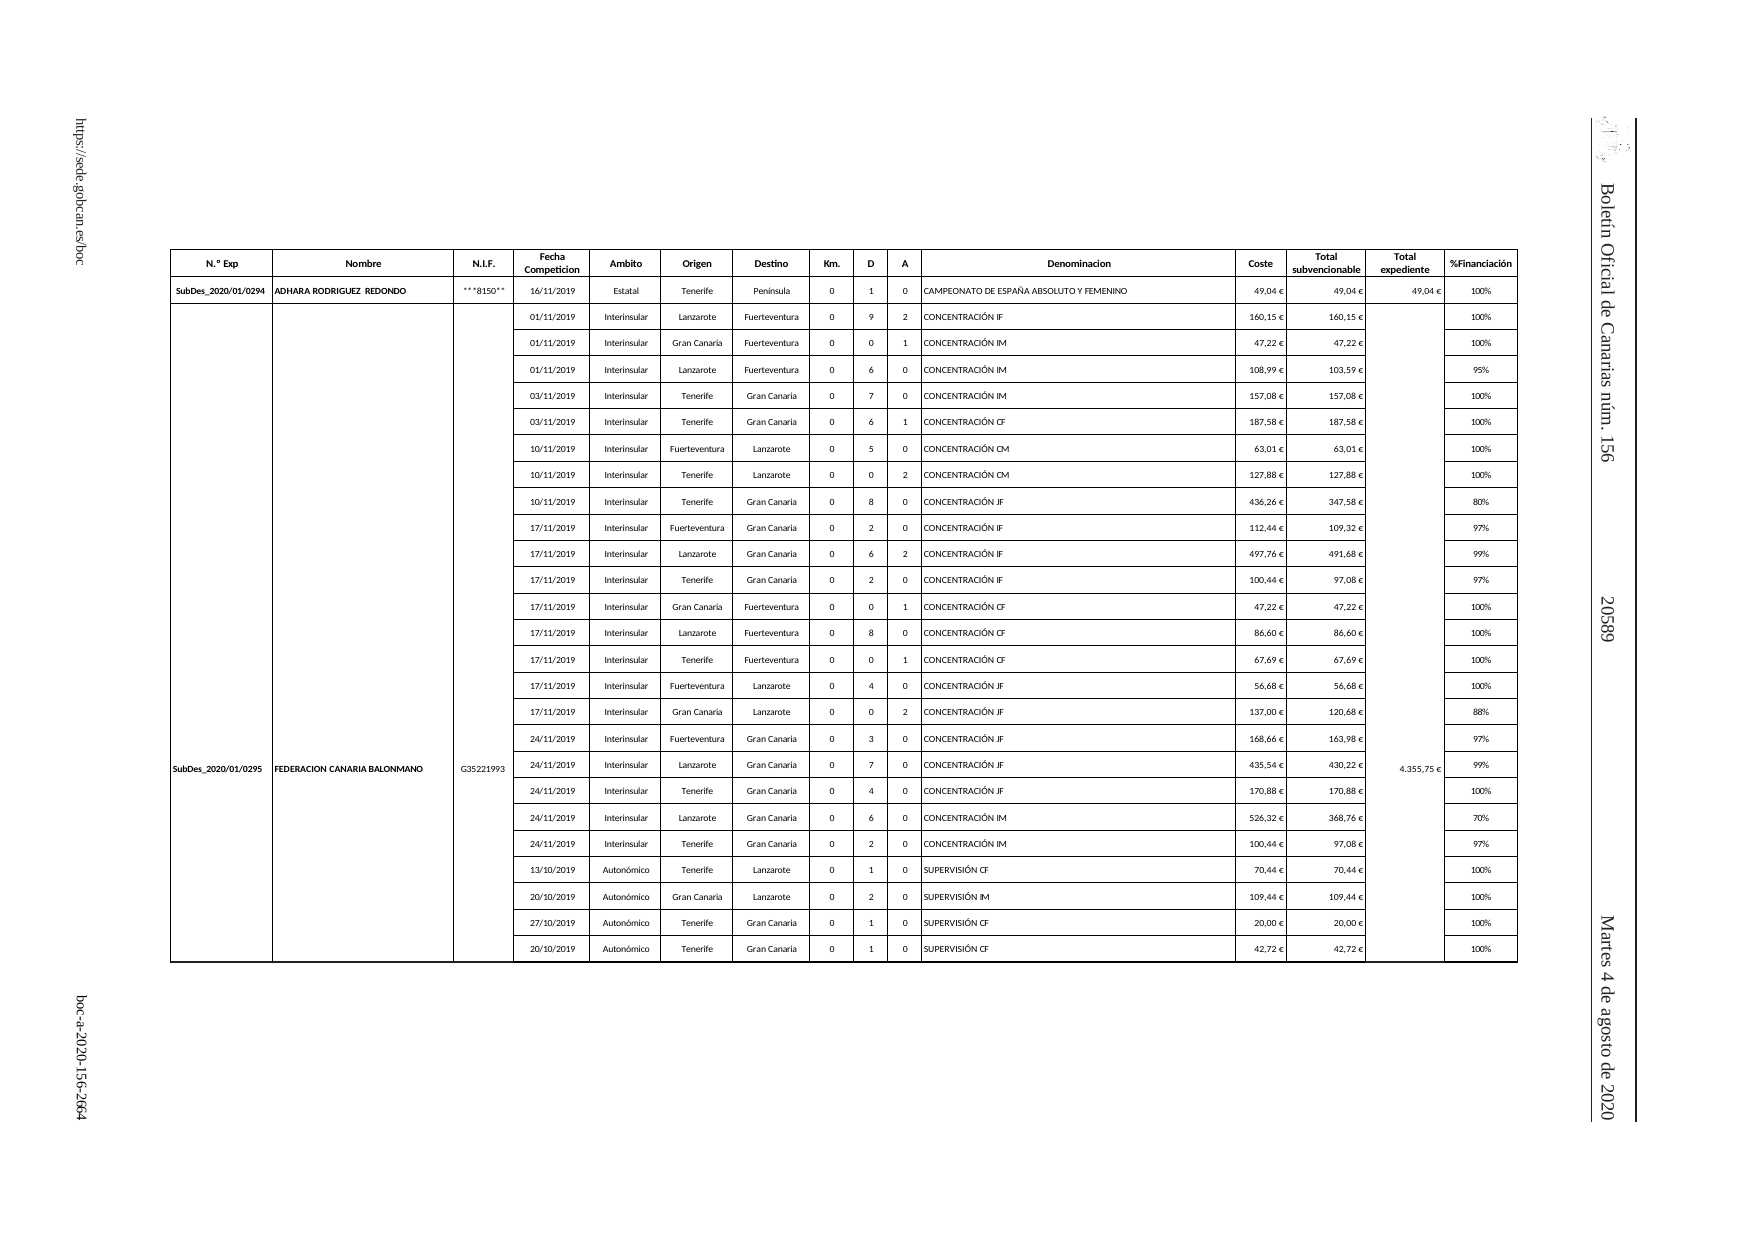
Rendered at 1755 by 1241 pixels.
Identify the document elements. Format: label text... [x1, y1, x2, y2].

table_cell CONCENTRACIÓN JF [922, 673, 1235, 698]
table_cell 2 [888, 462, 921, 487]
table_cell 49,04 € [1287, 277, 1365, 303]
table_cell Interinsular [590, 699, 660, 724]
table_cell 97% [1445, 515, 1517, 540]
table_cell 109,32 € [1287, 515, 1365, 540]
table_cell 17/11/2019 [514, 567, 589, 592]
table_cell 160,15 € [1236, 304, 1286, 329]
table_cell 42,72 € [1287, 936, 1365, 961]
table_header D [854, 250, 887, 276]
table_cell 0 [888, 883, 921, 909]
table_cell 100% [1445, 883, 1517, 909]
table_cell 157,08 € [1287, 383, 1365, 408]
table_cell Interinsular [590, 725, 660, 751]
table_cell SUPERVISIÓN IM [922, 883, 1235, 909]
table_cell 97,08 € [1287, 831, 1365, 856]
table_cell CONCENTRACIÓN CM [922, 435, 1235, 461]
table_cell 368,76 € [1287, 804, 1365, 829]
table_header Origen [661, 250, 732, 276]
table_cell 2 [854, 515, 887, 540]
table_header Ambito [590, 250, 660, 276]
table_cell Tenerife [661, 936, 732, 961]
table_cell 170,88 € [1287, 778, 1365, 803]
table_cell 491,68 € [1287, 541, 1365, 566]
table_cell 0 [854, 594, 887, 619]
table_cell 0 [888, 673, 921, 698]
table_cell Interinsular [590, 356, 660, 382]
table_cell 347,58 € [1287, 488, 1365, 513]
table_cell Tenerife [661, 857, 732, 882]
table_cell 100% [1445, 778, 1517, 803]
table_cell 157,08 € [1236, 383, 1286, 408]
table_cell 6 [854, 356, 887, 382]
text 20589 [1598, 597, 1618, 646]
table_cell Gran Canaria [661, 699, 732, 724]
table_cell 0 [810, 804, 853, 829]
table_cell 49,04 € [1366, 277, 1444, 303]
table_cell 70,44 € [1287, 857, 1365, 882]
table_cell SubDes_2020/01/0295 [171, 304, 272, 961]
table_cell 0 [888, 277, 921, 303]
table_cell Gran Canaria [661, 330, 732, 355]
table_cell CONCENTRACIÓN JF [922, 778, 1235, 803]
table_cell 2 [888, 699, 921, 724]
table_cell 100% [1445, 594, 1517, 619]
table_cell FEDERACION CANARIA BALONMANO [273, 304, 453, 961]
table_cell 67,69 € [1287, 646, 1365, 672]
table_cell 100% [1445, 277, 1517, 303]
table_cell 0 [810, 725, 853, 751]
table_cell 2 [854, 567, 887, 592]
table_cell 49,04 € [1236, 277, 1286, 303]
table_cell Interinsular [590, 541, 660, 566]
table_cell 16/11/2019 [514, 277, 589, 303]
table_cell 10/11/2019 [514, 488, 589, 513]
table_cell Lanzarote [733, 883, 809, 909]
table_cell 0 [810, 515, 853, 540]
table_cell CONCENTRACIÓN IM [922, 383, 1235, 408]
table_cell Lanzarote [661, 620, 732, 645]
table_cell 435,54 € [1236, 752, 1286, 777]
table_cell Estatal [590, 277, 660, 303]
table_cell 0 [888, 356, 921, 382]
table_cell 0 [888, 383, 921, 408]
table_cell 1 [854, 277, 887, 303]
table_cell Península [733, 277, 809, 303]
table_cell 0 [810, 673, 853, 698]
table_cell 70,44 € [1236, 857, 1286, 882]
table_cell Autonómico [590, 883, 660, 909]
table_cell 0 [888, 435, 921, 461]
table_cell 1 [888, 330, 921, 355]
table_cell 0 [854, 330, 887, 355]
table_header Denominacion [922, 250, 1235, 276]
table_cell 20,00 € [1236, 910, 1286, 935]
table_cell Tenerife [661, 488, 732, 513]
table_cell 100,44 € [1236, 831, 1286, 856]
table_cell Lanzarote [733, 699, 809, 724]
table_cell 0 [888, 804, 921, 829]
table_cell 0 [888, 910, 921, 935]
table_cell 109,44 € [1236, 883, 1286, 909]
table_cell Gran Canaria [733, 910, 809, 935]
table_cell 103,59 € [1287, 356, 1365, 382]
table_cell 100% [1445, 646, 1517, 672]
table_cell Gran Canaria [733, 515, 809, 540]
table_cell Gran Canaria [733, 541, 809, 566]
table_cell 7 [854, 752, 887, 777]
table_cell 47,22 € [1236, 594, 1286, 619]
table_cell 03/11/2019 [514, 409, 589, 434]
table_cell 10/11/2019 [514, 462, 589, 487]
table_cell 160,15 € [1287, 304, 1365, 329]
table_cell 1 [888, 594, 921, 619]
table_cell 1 [854, 857, 887, 882]
table_cell Autonómico [590, 857, 660, 882]
table_cell Tenerife [661, 277, 732, 303]
table_cell 100% [1445, 936, 1517, 961]
table_cell 430,22 € [1287, 752, 1365, 777]
table_cell 63,01 € [1236, 435, 1286, 461]
table_cell 6 [854, 804, 887, 829]
table_cell Tenerife [661, 409, 732, 434]
table_cell 0 [810, 356, 853, 382]
table_cell 100% [1445, 330, 1517, 355]
table_cell 13/10/2019 [514, 857, 589, 882]
table_cell Gran Canaria [661, 883, 732, 909]
table_cell CONCENTRACIÓN CF [922, 409, 1235, 434]
table_cell 56,68 € [1236, 673, 1286, 698]
table_cell 0 [810, 831, 853, 856]
table_cell 24/11/2019 [514, 725, 589, 751]
table_cell CONCENTRACIÓN IM [922, 831, 1235, 856]
table_cell 2 [888, 304, 921, 329]
table_cell Interinsular [590, 804, 660, 829]
table_cell 127,88 € [1236, 462, 1286, 487]
table_cell G35221993 [454, 304, 513, 961]
table_cell 6 [854, 409, 887, 434]
table_header Nombre [273, 250, 453, 276]
table_cell Gran Canaria [733, 752, 809, 777]
table_cell 3 [854, 725, 887, 751]
table_header Destino [733, 250, 809, 276]
table_cell Fuerteventura [733, 304, 809, 329]
table_cell 97% [1445, 725, 1517, 751]
table_cell 7 [854, 383, 887, 408]
table_cell 108,99 € [1236, 356, 1286, 382]
table_cell Gran Canaria [733, 778, 809, 803]
text Martes 4 de agosto de 2020 [1598, 915, 1618, 1124]
table_cell Interinsular [590, 515, 660, 540]
table_cell 20/10/2019 [514, 883, 589, 909]
table_cell 1 [888, 646, 921, 672]
table_cell 0 [810, 936, 853, 961]
table_cell 97,08 € [1287, 567, 1365, 592]
table_cell CONCENTRACIÓN IF [922, 304, 1235, 329]
table_cell 100% [1445, 673, 1517, 698]
table_cell 100,44 € [1236, 567, 1286, 592]
table_cell 120,68 € [1287, 699, 1365, 724]
table_cell Fuerteventura [661, 725, 732, 751]
table_header Coste [1236, 250, 1286, 276]
table_cell Interinsular [590, 330, 660, 355]
table_cell SUPERVISIÓN CF [922, 857, 1235, 882]
table_cell 168,66 € [1236, 725, 1286, 751]
table_cell 88% [1445, 699, 1517, 724]
table_cell 526,32 € [1236, 804, 1286, 829]
table_cell 100% [1445, 910, 1517, 935]
table_cell Fuerteventura [661, 515, 732, 540]
table_cell Lanzarote [733, 857, 809, 882]
table_cell 100% [1445, 620, 1517, 645]
table_cell 100% [1445, 462, 1517, 487]
table_cell Interinsular [590, 462, 660, 487]
table_cell Gran Canaria [733, 936, 809, 961]
table_cell 0 [854, 646, 887, 672]
table_cell 0 [888, 936, 921, 961]
table_cell 0 [888, 778, 921, 803]
table_cell Fuerteventura [733, 620, 809, 645]
table_cell 0 [810, 541, 853, 566]
table_cell Interinsular [590, 620, 660, 645]
table_cell Interinsular [590, 488, 660, 513]
table_cell 0 [810, 304, 853, 329]
table_cell Fuerteventura [733, 356, 809, 382]
table_cell 100% [1445, 304, 1517, 329]
table_cell Gran Canaria [733, 567, 809, 592]
table_cell 24/11/2019 [514, 752, 589, 777]
table_cell 56,68 € [1287, 673, 1365, 698]
table_cell Interinsular [590, 435, 660, 461]
table_cell 0 [810, 646, 853, 672]
table_cell 8 [854, 620, 887, 645]
table_header Total expediente [1366, 250, 1444, 276]
table_cell 0 [888, 857, 921, 882]
table_cell CONCENTRACIÓN IF [922, 567, 1235, 592]
table_cell 01/11/2019 [514, 330, 589, 355]
table_cell Tenerife [661, 646, 732, 672]
table_cell 0 [810, 620, 853, 645]
table_cell 1 [854, 910, 887, 935]
table_cell 137,00 € [1236, 699, 1286, 724]
table_cell 0 [810, 488, 853, 513]
table_cell 24/11/2019 [514, 778, 589, 803]
table_cell Interinsular [590, 409, 660, 434]
table_cell 187,58 € [1287, 409, 1365, 434]
table_cell SUPERVISIÓN CF [922, 910, 1235, 935]
table_cell 47,22 € [1287, 594, 1365, 619]
table_cell 0 [810, 567, 853, 592]
table_cell Lanzarote [733, 462, 809, 487]
table_cell CONCENTRACIÓN CM [922, 462, 1235, 487]
table_cell Interinsular [590, 778, 660, 803]
table_cell CONCENTRACIÓN IM [922, 804, 1235, 829]
table_cell 99% [1445, 541, 1517, 566]
table_header Total subvencionable [1287, 250, 1365, 276]
table_cell CAMPEONATO DE ESPAÑA ABSOLUTO Y FEMENINO [922, 277, 1235, 303]
table_cell CONCENTRACIÓN JF [922, 752, 1235, 777]
table_cell 0 [810, 435, 853, 461]
table_cell Tenerife [661, 831, 732, 856]
table_cell 0 [888, 488, 921, 513]
table_cell Lanzarote [661, 304, 732, 329]
table_cell 01/11/2019 [514, 356, 589, 382]
table_cell Autonómico [590, 936, 660, 961]
table_header N.I.F. [454, 250, 513, 276]
table_cell CONCENTRACIÓN IF [922, 541, 1235, 566]
table_cell 17/11/2019 [514, 515, 589, 540]
table_cell 27/10/2019 [514, 910, 589, 935]
table_cell Fuerteventura [661, 435, 732, 461]
table_cell 10/11/2019 [514, 435, 589, 461]
table_cell Fuerteventura [733, 594, 809, 619]
table_cell 0 [854, 462, 887, 487]
table_cell 100% [1445, 383, 1517, 408]
table_cell 70% [1445, 804, 1517, 829]
table_cell Lanzarote [733, 435, 809, 461]
table_cell 4 [854, 778, 887, 803]
table_cell 0 [810, 594, 853, 619]
table_cell 2 [854, 831, 887, 856]
table_cell CONCENTRACIÓN IF [922, 515, 1235, 540]
table_cell 67,69 € [1236, 646, 1286, 672]
table_cell 0 [888, 515, 921, 540]
table_cell Gran Canaria [733, 488, 809, 513]
table_cell 17/11/2019 [514, 620, 589, 645]
table_cell Lanzarote [661, 752, 732, 777]
table_cell 17/11/2019 [514, 699, 589, 724]
table_header N.º Exp [171, 250, 272, 276]
table_cell CONCENTRACIÓN CF [922, 620, 1235, 645]
table_cell 0 [810, 857, 853, 882]
table_cell 112,44 € [1236, 515, 1286, 540]
table_cell Interinsular [590, 752, 660, 777]
table_cell 0 [810, 409, 853, 434]
table_cell 4.355,75 € [1366, 304, 1444, 961]
table_cell Gran Canaria [661, 594, 732, 619]
table_cell Gran Canaria [733, 409, 809, 434]
table_cell Interinsular [590, 383, 660, 408]
table_cell Gran Canaria [733, 804, 809, 829]
table_header A [888, 250, 921, 276]
table_cell 47,22 € [1287, 330, 1365, 355]
table_cell Lanzarote [661, 804, 732, 829]
table_cell 0 [888, 831, 921, 856]
table_cell 01/11/2019 [514, 304, 589, 329]
table_cell 0 [810, 383, 853, 408]
table_cell Lanzarote [733, 673, 809, 698]
table_cell 0 [810, 330, 853, 355]
table_cell 0 [888, 752, 921, 777]
table_cell Interinsular [590, 594, 660, 619]
table_cell ADHARA RODRIGUEZ REDONDO [273, 277, 453, 303]
table_cell Fuerteventura [733, 330, 809, 355]
table_cell 20,00 € [1287, 910, 1365, 935]
table_cell CONCENTRACIÓN CF [922, 646, 1235, 672]
table_cell 163,98 € [1287, 725, 1365, 751]
table_cell Interinsular [590, 831, 660, 856]
table_cell 187,58 € [1236, 409, 1286, 434]
table_cell ***8150** [454, 277, 513, 303]
table_cell 5 [854, 435, 887, 461]
table_cell 436,26 € [1236, 488, 1286, 513]
table_cell 97% [1445, 567, 1517, 592]
table_cell Autonómico [590, 910, 660, 935]
text boc-a-2020-156-2664 [74, 995, 91, 1124]
table_cell Gran Canaria [733, 383, 809, 408]
table_cell CONCENTRACIÓN JF [922, 699, 1235, 724]
table_cell 9 [854, 304, 887, 329]
table_cell Lanzarote [661, 541, 732, 566]
table_cell 17/11/2019 [514, 541, 589, 566]
table_header Fecha Competicion [514, 250, 589, 276]
table_cell 127,88 € [1287, 462, 1365, 487]
table_cell Tenerife [661, 462, 732, 487]
table_cell 17/11/2019 [514, 594, 589, 619]
table_cell 86,60 € [1236, 620, 1286, 645]
table_cell CONCENTRACIÓN IM [922, 330, 1235, 355]
table_cell CONCENTRACIÓN IM [922, 356, 1235, 382]
table_cell 170,88 € [1236, 778, 1286, 803]
table_cell 0 [810, 752, 853, 777]
table_cell Tenerife [661, 567, 732, 592]
table_cell 17/11/2019 [514, 673, 589, 698]
table_cell Tenerife [661, 778, 732, 803]
table_cell 1 [888, 409, 921, 434]
table_cell 86,60 € [1287, 620, 1365, 645]
table_cell Interinsular [590, 304, 660, 329]
table_cell 95% [1445, 356, 1517, 382]
table_cell 0 [810, 778, 853, 803]
table_cell 0 [810, 883, 853, 909]
table_cell Interinsular [590, 673, 660, 698]
table_cell 20/10/2019 [514, 936, 589, 961]
text https://sede.gobcan.es/boc [73, 118, 90, 273]
table_cell Lanzarote [661, 356, 732, 382]
table_cell 0 [810, 910, 853, 935]
table_cell 4 [854, 673, 887, 698]
table_cell 03/11/2019 [514, 383, 589, 408]
table_cell 17/11/2019 [514, 646, 589, 672]
table_cell Gran Canaria [733, 725, 809, 751]
table_cell 8 [854, 488, 887, 513]
table_cell Fuerteventura [661, 673, 732, 698]
table_cell Fuerteventura [733, 646, 809, 672]
table_cell 100% [1445, 435, 1517, 461]
table_cell 100% [1445, 857, 1517, 882]
table_cell SubDes_2020/01/0294 [171, 277, 272, 303]
table_cell 24/11/2019 [514, 831, 589, 856]
table_cell Tenerife [661, 383, 732, 408]
table_cell 0 [810, 277, 853, 303]
table_cell 97% [1445, 831, 1517, 856]
table_cell 0 [810, 699, 853, 724]
table_cell 47,22 € [1236, 330, 1286, 355]
table_cell 0 [888, 620, 921, 645]
table_cell 2 [854, 883, 887, 909]
table_cell 2 [888, 541, 921, 566]
table_cell Tenerife [661, 910, 732, 935]
table_header %Financiación [1445, 250, 1517, 276]
table_cell 0 [854, 699, 887, 724]
table_cell Gran Canaria [733, 831, 809, 856]
table_cell 80% [1445, 488, 1517, 513]
table_cell 0 [888, 567, 921, 592]
table_cell 6 [854, 541, 887, 566]
table_cell 42,72 € [1236, 936, 1286, 961]
table_cell 109,44 € [1287, 883, 1365, 909]
table_cell CONCENTRACIÓN JF [922, 725, 1235, 751]
table_cell 0 [810, 462, 853, 487]
table_cell Interinsular [590, 646, 660, 672]
table_cell 100% [1445, 409, 1517, 434]
table_cell CONCENTRACIÓN JF [922, 488, 1235, 513]
table_cell Interinsular [590, 567, 660, 592]
table_cell SUPERVISIÓN CF [922, 936, 1235, 961]
table_cell 0 [888, 725, 921, 751]
table_cell 1 [854, 936, 887, 961]
table_cell 497,76 € [1236, 541, 1286, 566]
table_cell 63,01 € [1287, 435, 1365, 461]
text Boletín Oficial de Canarias núm. 156 [1598, 183, 1618, 464]
table_header Km. [810, 250, 853, 276]
table_cell CONCENTRACIÓN CF [922, 594, 1235, 619]
table_cell 99% [1445, 752, 1517, 777]
table_cell 24/11/2019 [514, 804, 589, 829]
